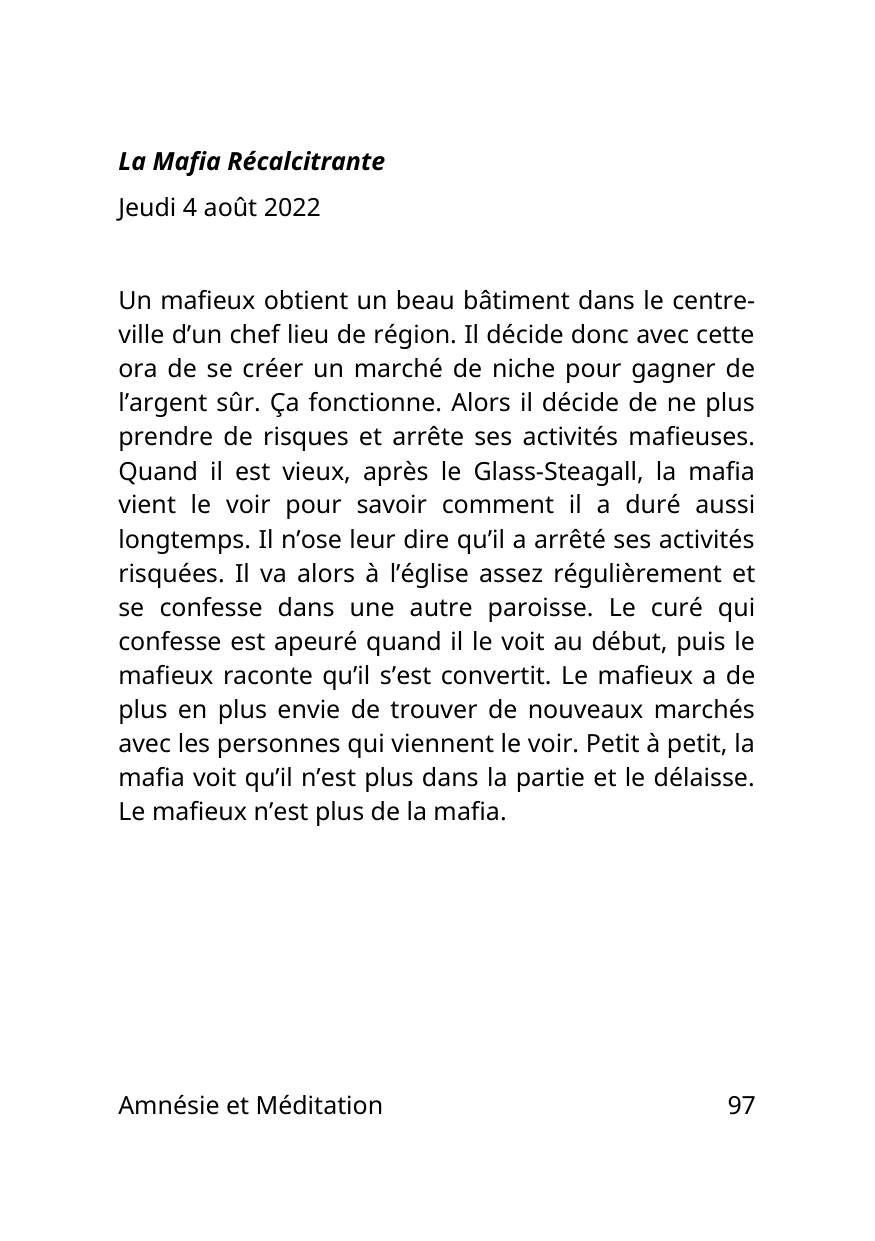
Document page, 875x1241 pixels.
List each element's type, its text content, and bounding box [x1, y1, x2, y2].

text Un mafieux obtient un beau bâtiment dans le centre-ville d’un chef lieu de région. Il décide donc avec cette ora de se créer un marché de niche pour gagner de l’argent sûr. Ça fonctionne. Alors il décide de ne plus prendre de risques et arrête ses activités mafieuses. Quand il est vieux, après le Glass-Steagall, la mafia vient le voir pour savoir comment il a duré aussi longtemps. Il n’ose leur dire qu’il a arrêté ses activités risquées. Il va alors à l’église assez régulièrement et se confesse dans une autre paroisse. Le curé qui confesse est apeuré quand il le voit au début, puis le mafieux raconte qu’il s’est convertit. Le mafieux a de plus en plus envie de trouver de nouveaux marchés avec les personnes qui viennent le voir. Petit à petit, la mafia voit qu’il n’est plus dans la partie et le délaisse. Le mafieux n’est plus de la mafia. [118, 283, 756, 828]
text Jeudi 4 août 2022 [118, 190, 756, 224]
subtitle La Mafia Récalcitrante [118, 143, 756, 177]
